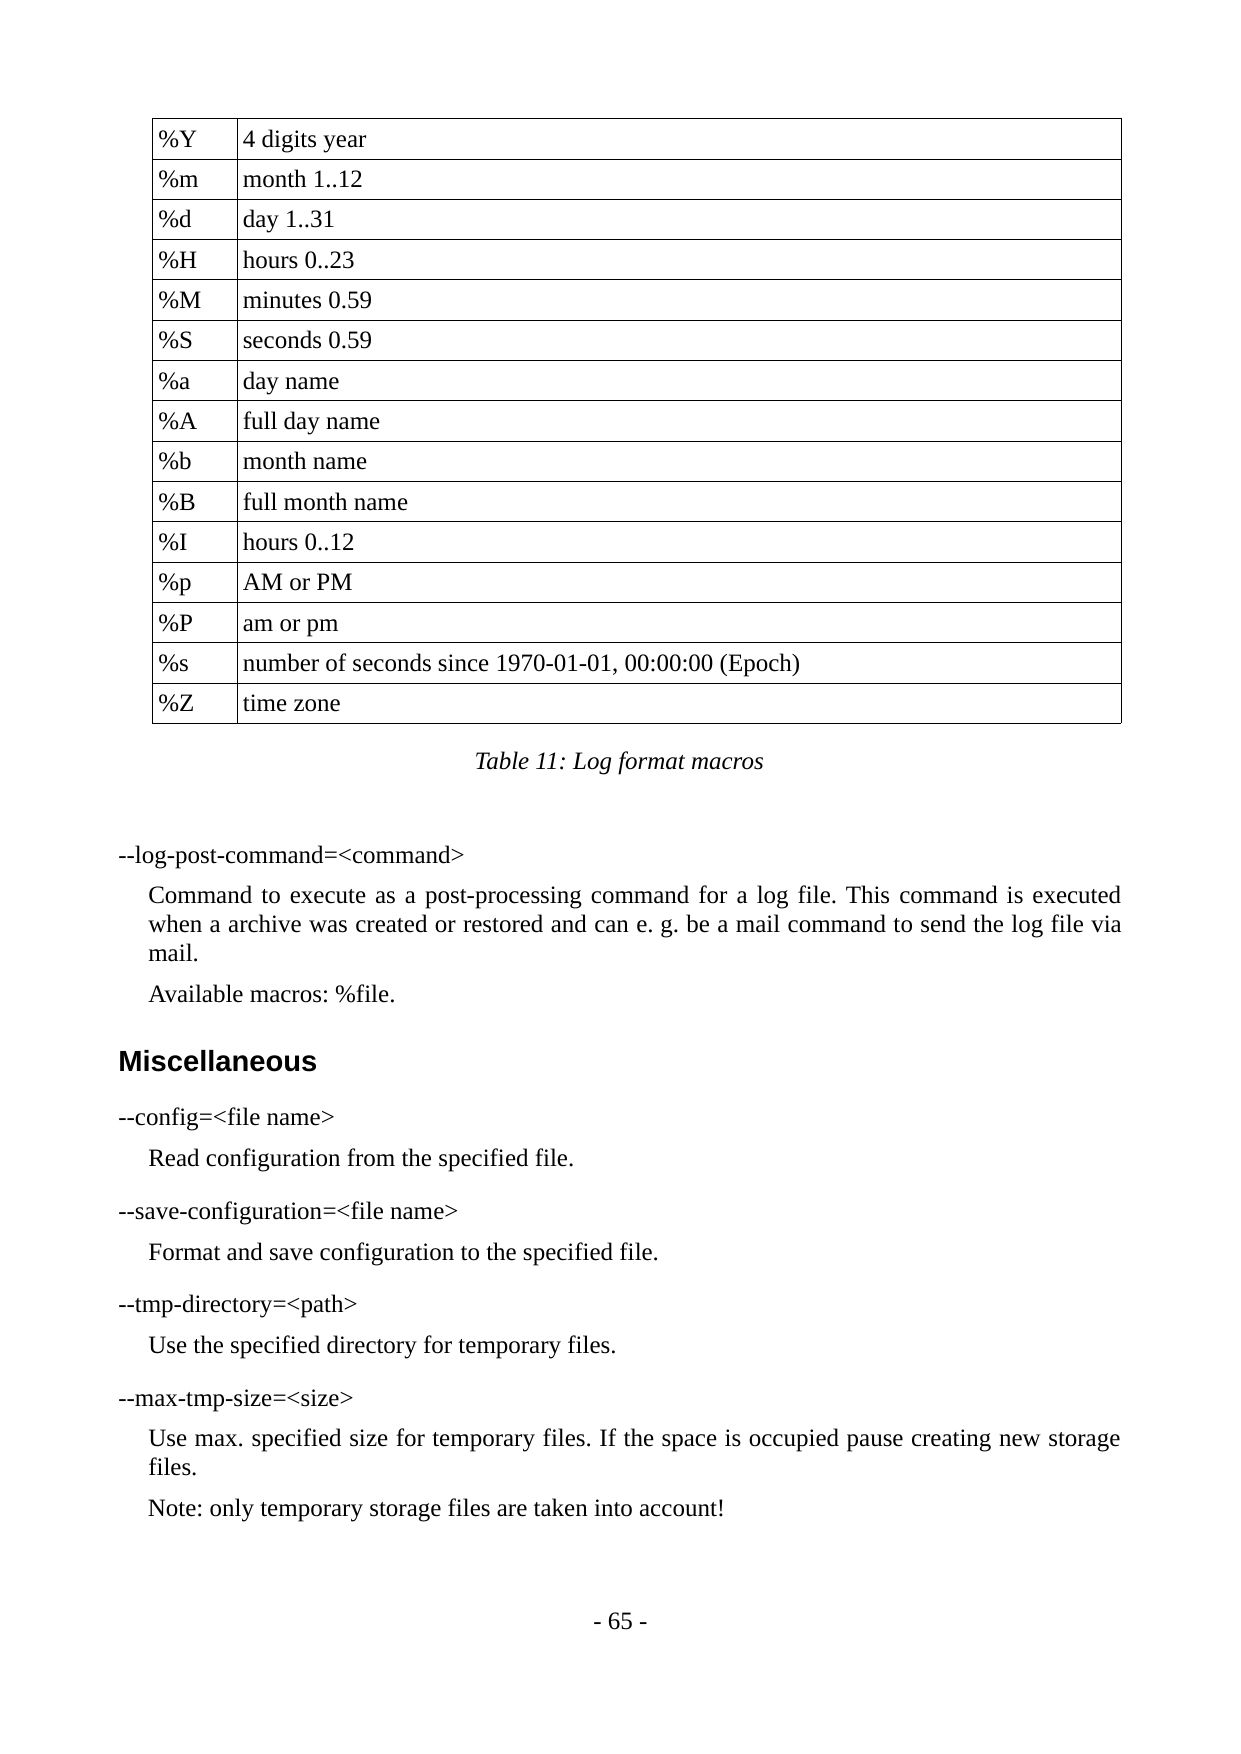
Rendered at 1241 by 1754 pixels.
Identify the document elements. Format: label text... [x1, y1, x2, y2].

table_cell hours 0..12 [238, 522, 1121, 562]
table_cell %B [153, 482, 237, 521]
title --save-configuration=<file name> [118, 1196, 1122, 1224]
title --config=<file name> [118, 1102, 1122, 1131]
text Note: only temporary storage files are taken into account! [148, 1493, 1122, 1522]
title --tmp-directory=<path> [118, 1289, 1122, 1318]
table_cell month name [238, 442, 1121, 481]
text Available macros: %file. [148, 979, 1122, 1007]
table_cell %m [153, 160, 237, 199]
table_cell %P [153, 603, 237, 642]
table_cell seconds 0.59 [238, 321, 1121, 360]
table_cell hours 0..23 [238, 240, 1121, 279]
table_cell time zone [238, 684, 1121, 723]
table_cell %I [153, 522, 237, 562]
text Use max. specified size for temporary files. If the space is occupied pause creating new storage files. [148, 1423, 1122, 1481]
table_cell %M [153, 280, 237, 320]
text Use the specified directory for temporary files. [148, 1330, 1122, 1359]
table_cell full month name [238, 482, 1121, 521]
table_cell minutes 0.59 [238, 280, 1121, 320]
table_cell day name [238, 361, 1121, 400]
table_header %Y [153, 119, 237, 158]
title --max-tmp-size=<size> [118, 1383, 1122, 1411]
table_cell %A [153, 401, 237, 441]
text Read configuration from the specified file. [148, 1143, 1122, 1172]
table_cell full day name [238, 401, 1121, 441]
table_header 4 digits year [238, 119, 1121, 158]
text Table 11: Log format macros [118, 746, 1122, 775]
subtitle Miscellaneous [118, 1044, 1122, 1078]
table_cell %s [153, 643, 237, 682]
table_cell %Z [153, 684, 237, 723]
table_cell %d [153, 200, 237, 239]
table_cell %a [153, 361, 237, 400]
table_cell month 1..12 [238, 160, 1121, 199]
table_cell am or pm [238, 603, 1121, 642]
table_cell %p [153, 563, 237, 602]
table_cell %S [153, 321, 237, 360]
text Command to execute as a post-processing command for a log file. This command is executed when a archive was created or restored and can e. g. be a mail command to send the log file via mail. [148, 880, 1122, 967]
table_cell AM or PM [238, 563, 1121, 602]
table_cell day 1..31 [238, 200, 1121, 239]
text Format and save configuration to the specified file. [148, 1237, 1122, 1265]
table_cell %b [153, 442, 237, 481]
title --log-post-command=<command> [118, 840, 1122, 868]
table_cell %H [153, 240, 237, 279]
table_cell number of seconds since 1970-01-01, 00:00:00 (Epoch) [238, 643, 1121, 682]
